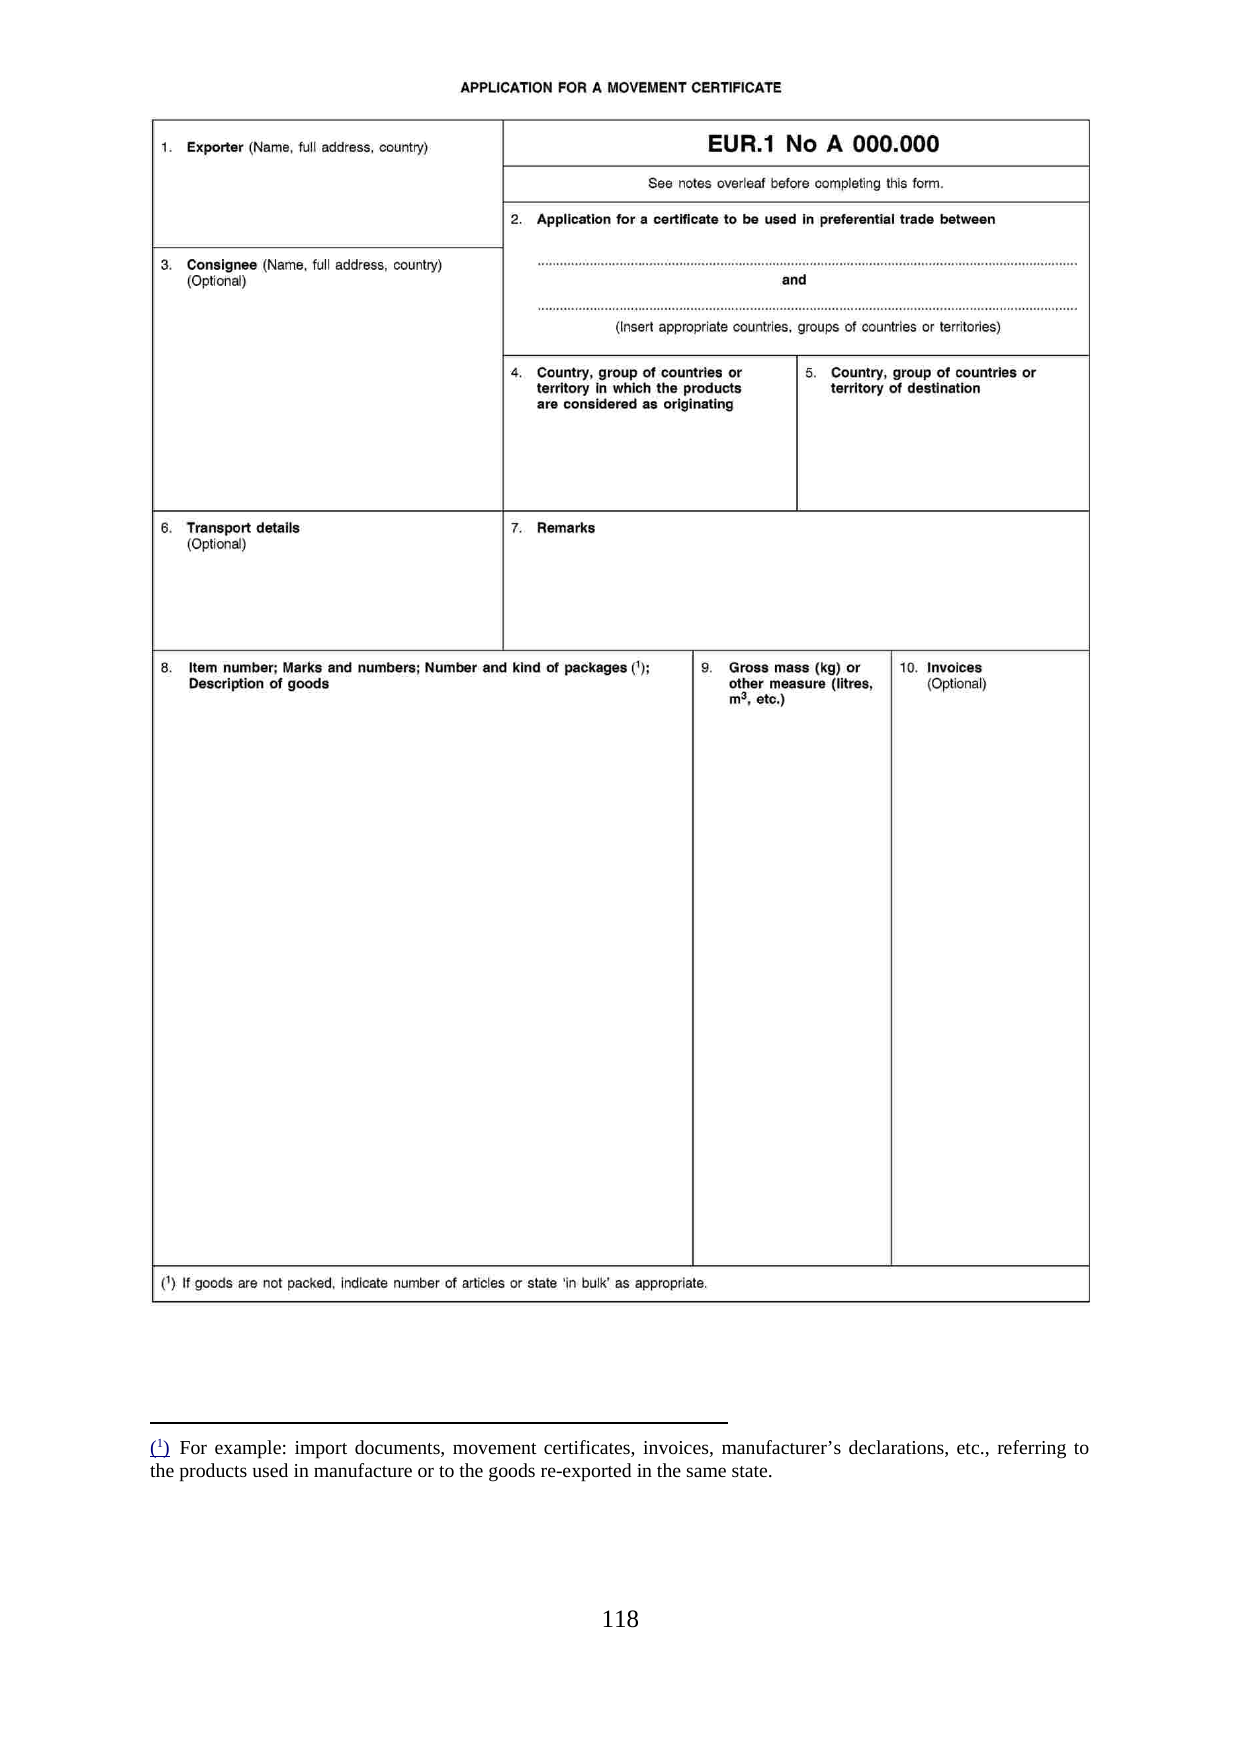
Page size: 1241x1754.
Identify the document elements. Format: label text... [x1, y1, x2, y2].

text (1) For example: import documents, movement certificates, invoices, manufacturer’s declarations, etc., referring to the products used in manufacture or to the goods re-exported in the same state. [150, 1436, 1090, 1482]
